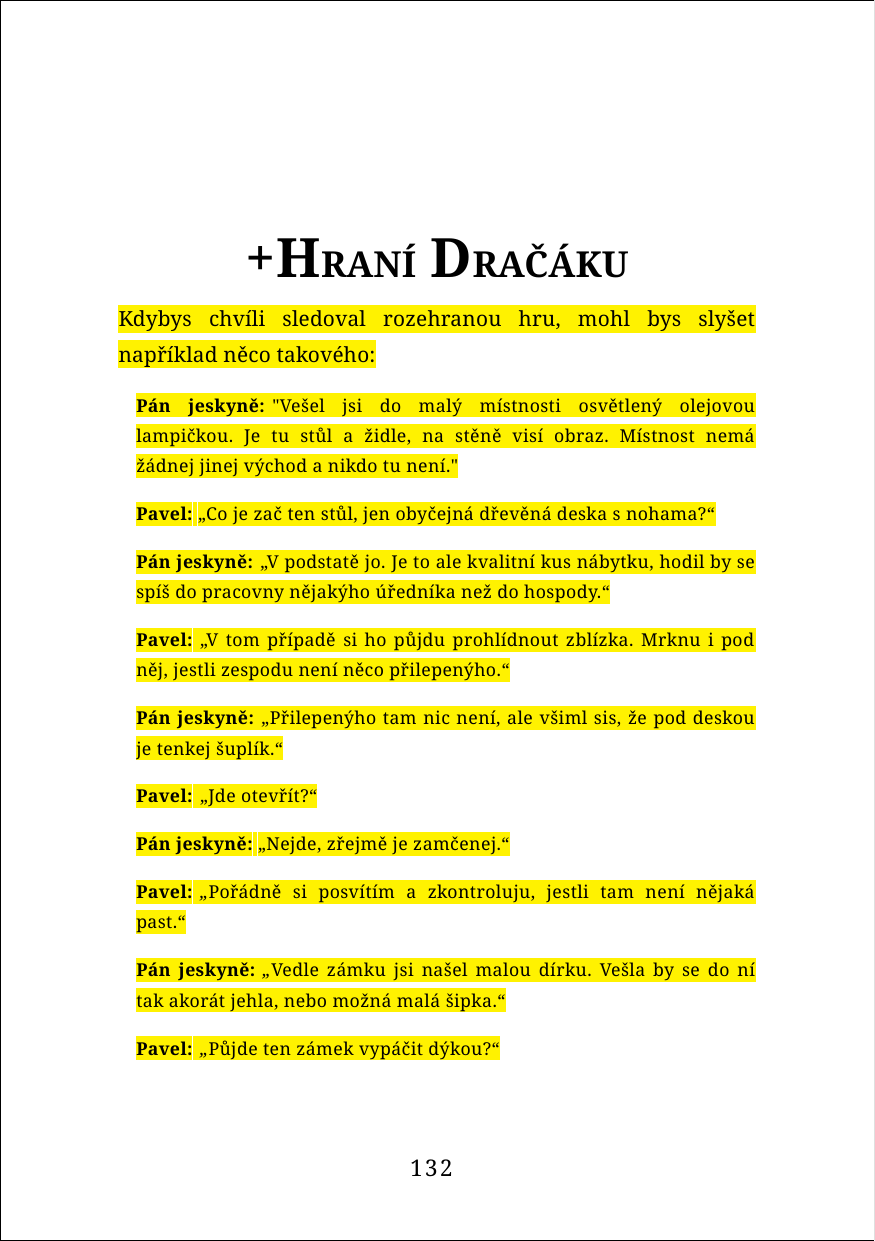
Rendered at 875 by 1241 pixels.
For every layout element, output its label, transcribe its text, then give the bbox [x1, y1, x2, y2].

subtitle +Hraní Dračáku [118, 219, 756, 293]
text Pán jeskyně: „V podstatě jo. Je to ale kvalitní kus nábytku, hodil by se spíš do pracovny nějakýho úředníka než do hospody.“ [136, 549, 756, 604]
text Pán jeskyně: „Nejde, zřejmě je zamčenej.“ [136, 832, 756, 856]
text Pán jeskyně: „Vedle zámku jsi našel malou dírku. Vešla by se do ní tak akorát jehla, nebo možná malá šipka.“ [136, 958, 756, 1012]
text Pán jeskyně: „Přilepenýho tam nic není, ale všiml sis, že pod deskou je tenkej šuplík.“ [136, 706, 756, 760]
text Pavel: „Půjde ten zámek vypáčit dýkou?“ [136, 1036, 756, 1060]
text Pavel: „V tom případě si ho půjdu prohlídnout zblízka. Mrknu i pod něj, jestli zespodu není něco přilepenýho.“ [136, 628, 756, 682]
text Pavel: „Pořádně si posvítím a zkontroluju, jestli tam není nějaká past.“ [136, 880, 756, 934]
text Pavel: „Jde otevřít?“ [136, 784, 756, 808]
text Pán jeskyně: "Vešel jsi do malý místnosti osvětlený olejovou lampičkou. Je tu stůl a židle, na stěně visí obraz. Místnost nemá žádnej jinej východ a nikdo tu není." [136, 393, 756, 478]
text Kdybys chvíli sledoval rozehranou hru, mohl bys slyšet například něco takového: [118, 304, 756, 368]
text Pavel: „Co je zač ten stůl, jen obyčejná dřevěná deska s nohama?“ [136, 502, 756, 526]
